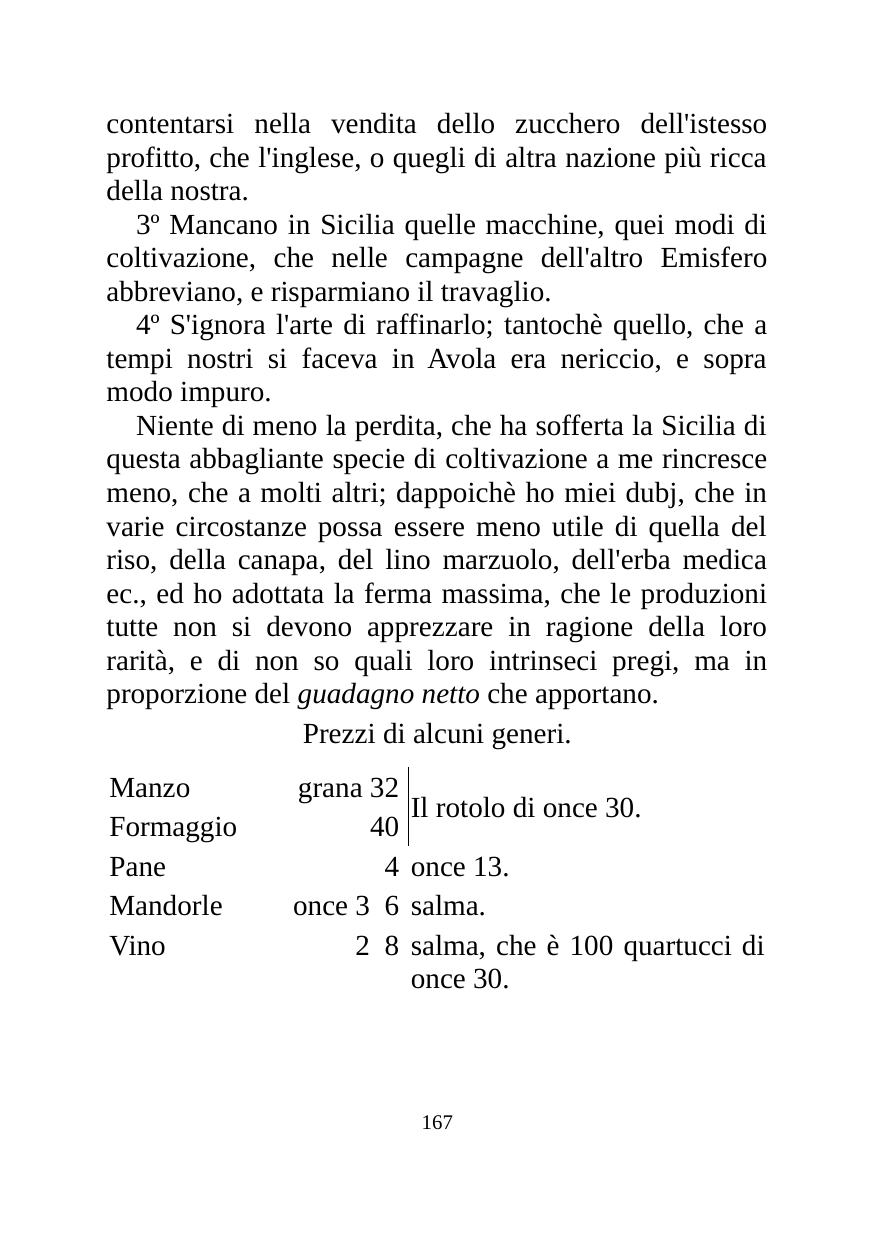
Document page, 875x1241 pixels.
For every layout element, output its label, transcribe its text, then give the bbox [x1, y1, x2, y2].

table_cell once 13. [408, 846, 768, 885]
table_cell 2 8 [248, 925, 408, 998]
table_header Manzo [106, 767, 248, 807]
table_cell Mandorle [106, 885, 248, 925]
table_header grana 32 [248, 767, 408, 807]
text Prezzi di alcuni generi. [106, 716, 768, 749]
text 4º S'ignora l'arte di raffinarlo; tantochè quello, che a tempi nostri si faceva in Avola era nericcio, e sopra modo impuro. [106, 307, 768, 408]
table_cell Vino [106, 925, 248, 998]
table_cell 4 [248, 846, 408, 885]
table_header Il rotolo di once 30. [409, 767, 768, 846]
table_cell once 3 6 [248, 885, 408, 925]
text 3º Mancano in Sicilia quelle macchine, quei modi di coltivazione, che nelle campagne dell'altro Emisfero abbreviano, e risparmiano il travaglio. [106, 207, 768, 307]
table_cell Pane [106, 846, 248, 885]
table_cell 40 [248, 807, 408, 846]
table_cell salma, che è 100 quartucci di once 30. [408, 925, 768, 998]
table_cell salma. [408, 885, 768, 925]
text Niente di meno la perdita, che ha sofferta la Sicilia di questa abbagliante specie di coltivazione a me rincresce meno, che a molti altri; dappoichè ho miei dubj, che in varie circostanze possa essere meno utile di quella del riso, della canapa, del lino marzuolo, dell'erba medica ec., ed ho adottata la ferma massima, che le produzioni tutte non si devono apprezzare in ragione della loro rarità, e di non so quali loro intrinseci pregi, ma in proporzione del guadagno netto che apportano. [106, 408, 768, 710]
text contentarsi nella vendita dello zucchero dell'istesso profitto, che l'inglese, o quegli di altra nazione più ricca della nostra. [106, 106, 768, 207]
table_cell Formaggio [106, 807, 248, 846]
